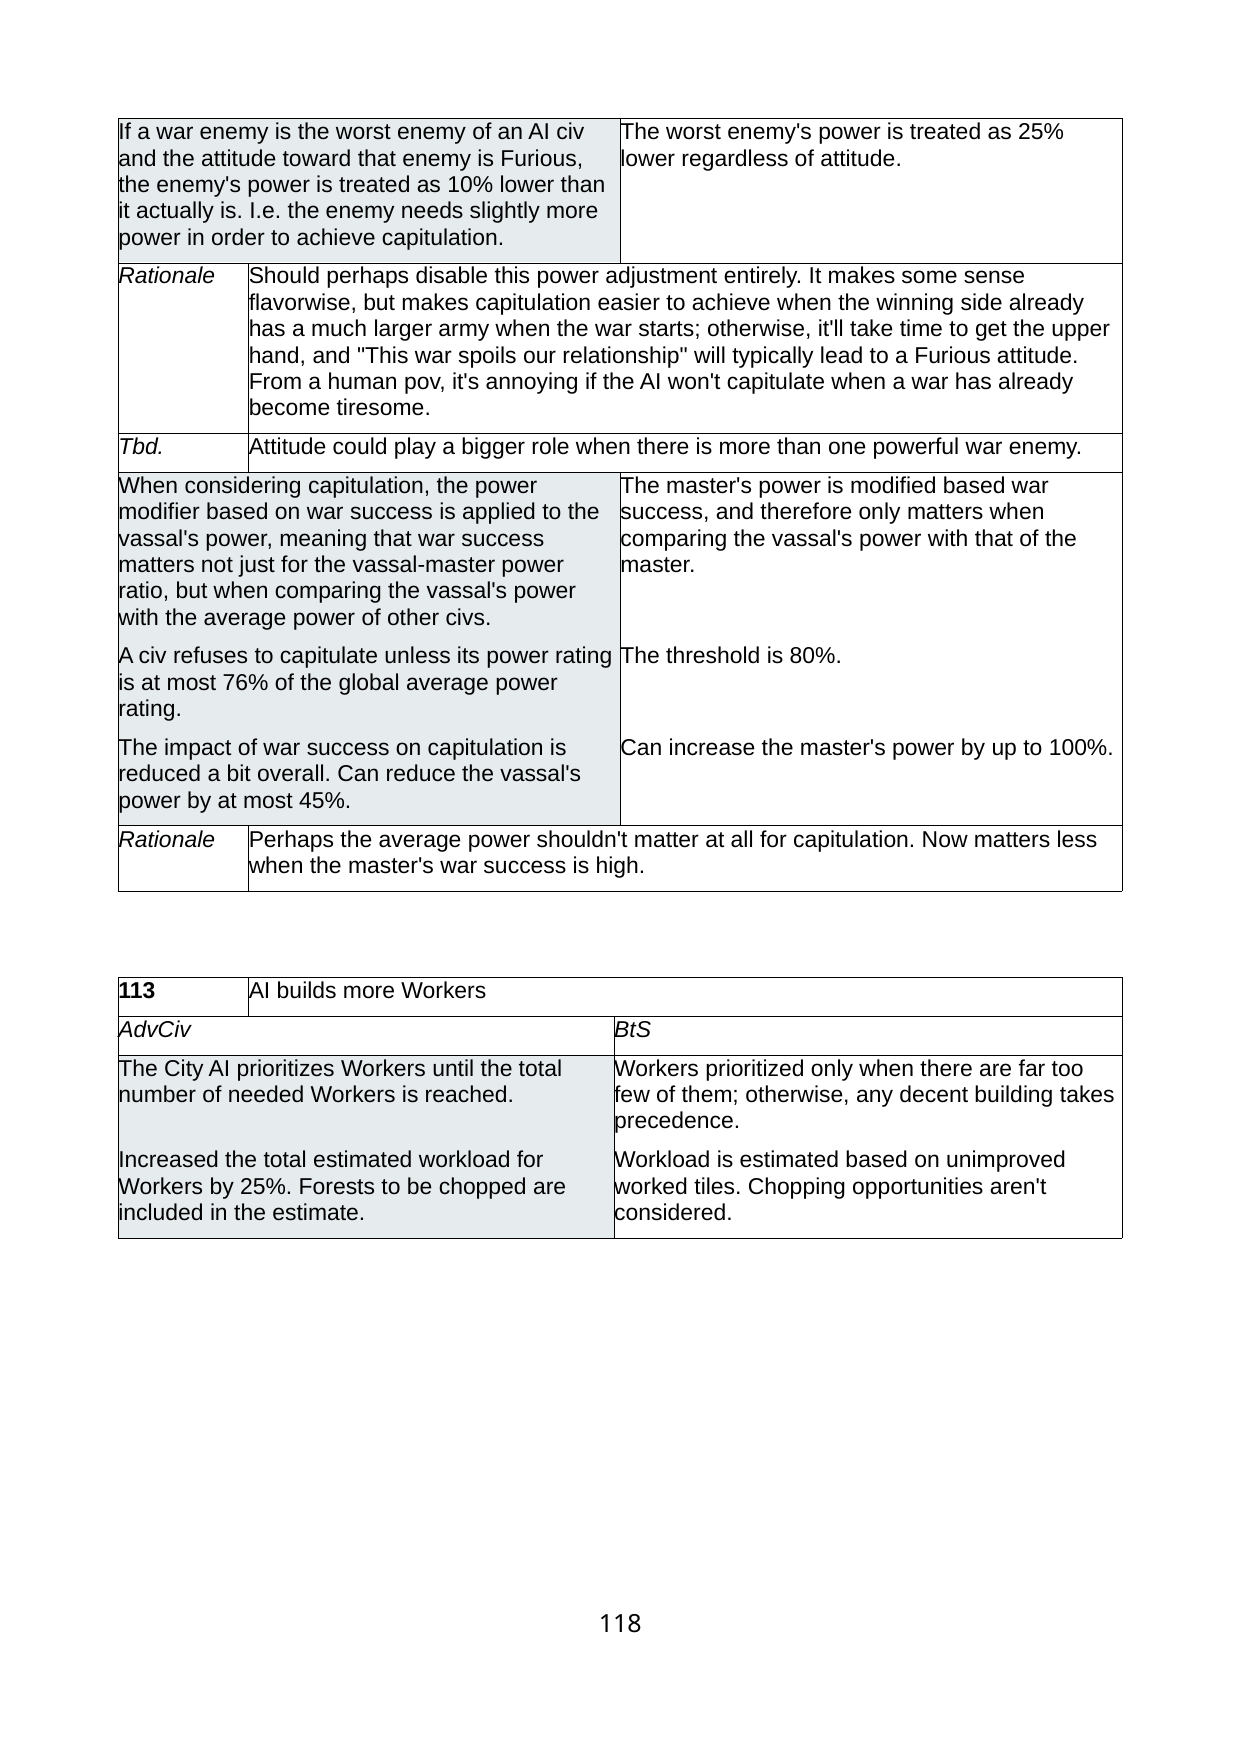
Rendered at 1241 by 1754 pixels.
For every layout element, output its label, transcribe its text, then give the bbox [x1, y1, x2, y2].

table_cell The City AI prioritizes Workers until the total number of needed Workers is reached. Increased the total estimated workload for Workers by 25%. Forests to be chopped are included in the estimate. [119, 1056, 614, 1238]
table_cell The worst enemy's power is treated as 25% lower regardless of attitude. [621, 119, 1122, 262]
table_cell Should perhaps disable this power adjustment entirely. It makes some sense flavorwise, but makes capitulation easier to achieve when the winning side already has a much larger army when the war starts; otherwise, it'll take time to get the upper hand, and "This war spoils our relationship" will typically lead to a Furious attitude. From a human pov, it's annoying if the AI won't capitulate when a war has already become tiresome. [249, 264, 1122, 433]
table_cell Workers prioritized only when there are far too few of them; otherwise, any decent building takes precedence. Workload is estimated based on unimproved worked tiles. Chopping opportunities aren't considered. [615, 1056, 1122, 1238]
table_cell Rationale [119, 826, 248, 891]
table_cell The master's power is modified based war success, and therefore only matters when comparing the vassal's power with that of the master. The threshold is 80%. Can increase the master's power by up to 100%. [621, 473, 1122, 825]
table_cell Attitude could play a bigger role when there is more than one powerful war enemy. [249, 434, 1122, 472]
table_cell BtS [615, 1017, 1122, 1055]
table_cell Rationale [119, 264, 248, 433]
table_header 113 [119, 978, 248, 1016]
table_cell Perhaps the average power shouldn't matter at all for capitulation. Now matters less when the master's war success is high. [249, 826, 1122, 891]
table_cell AdvCiv [119, 1017, 614, 1055]
table_cell Tbd. [119, 434, 248, 472]
table_header AI builds more Workers [249, 978, 1122, 1016]
table_cell If a war enemy is the worst enemy of an AI civ and the attitude toward that enemy is Furious, the enemy's power is treated as 10% lower than it actually is. I.e. the enemy needs slightly more power in order to achieve capitulation. [119, 119, 620, 262]
table_cell When considering capitulation, the power modifier based on war success is applied to the vassal's power, meaning that war success matters not just for the vassal-master power ratio, but when comparing the vassal's power with the average power of other civs. A civ refuses to capitulate unless its power rating is at most 76% of the global average power rating. The impact of war success on capitulation is reduced a bit overall. Can reduce the vassal's power by at most 45%. [119, 473, 620, 825]
